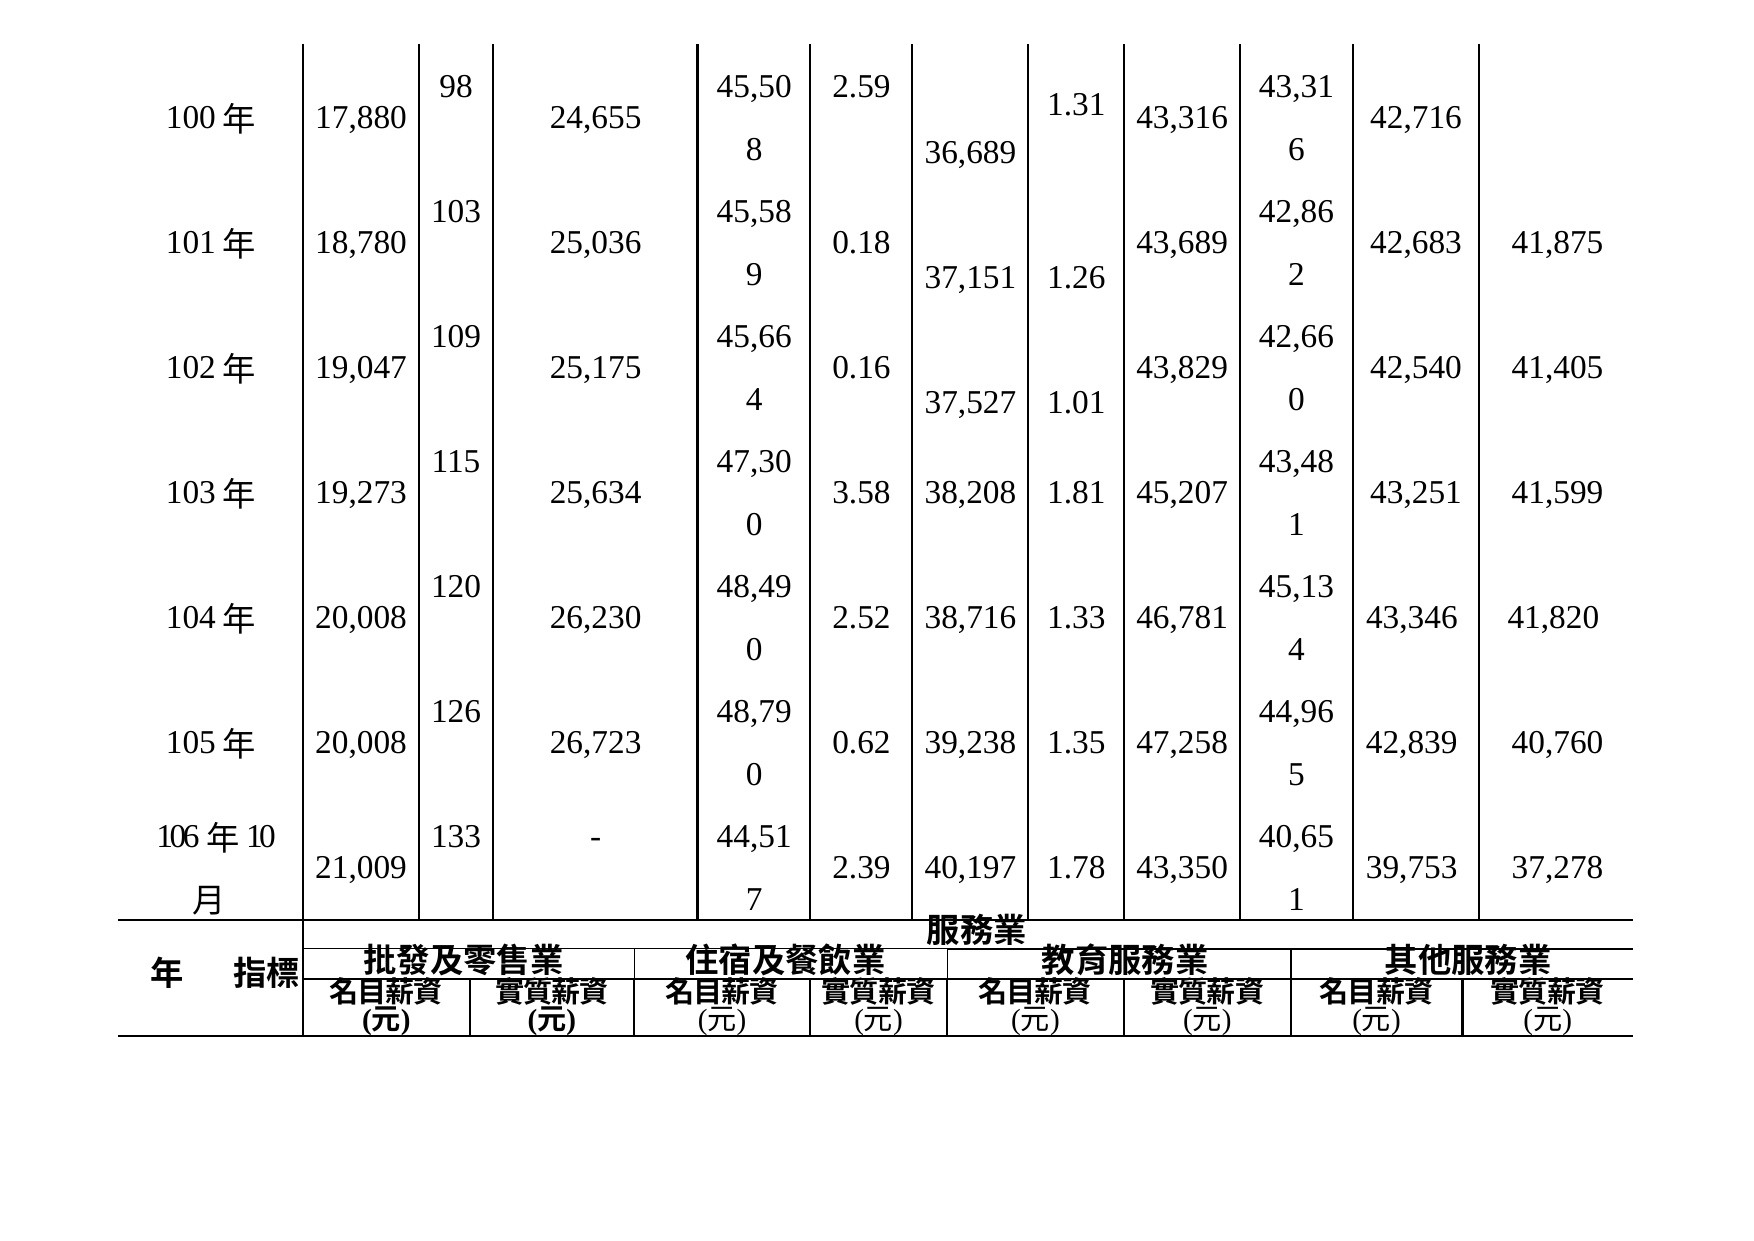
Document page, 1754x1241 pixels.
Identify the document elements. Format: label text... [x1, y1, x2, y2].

table_cell 實質薪資(元) [811, 980, 946, 1034]
table_cell 其他服務業 [1292, 950, 1633, 978]
table_cell 43,316 [1241, 44, 1352, 169]
table_cell 42,540 [1354, 294, 1478, 419]
table_cell 2.59 [811, 44, 911, 169]
table_cell 名目薪資(元) [304, 980, 469, 1034]
table_cell 43,346 [1354, 544, 1478, 669]
table_cell 100年 [118, 44, 302, 169]
table_cell 39,238 [913, 669, 1027, 794]
table_cell 0.16 [811, 294, 911, 419]
table_cell 42,683 [1354, 169, 1478, 294]
table_cell 45,207 [1125, 419, 1239, 544]
table_cell 批發及零售業 [304, 949, 634, 978]
table_cell 名目薪資(元) [948, 980, 1123, 1034]
table_cell 102年 [118, 294, 302, 419]
table_cell 24,655 [494, 44, 696, 169]
table_cell 26,723 [494, 669, 696, 794]
table_cell 48,790 [699, 669, 809, 794]
table_cell 42,839 [1354, 669, 1478, 794]
table_cell 17,880 [304, 44, 418, 169]
table_cell 2.39 [811, 794, 911, 919]
table_cell 101年 [118, 169, 302, 294]
table_cell 3.58 [811, 419, 911, 544]
table_cell 41,820 [1480, 544, 1636, 669]
table_cell 47,258 [1125, 669, 1239, 794]
table_cell 2.52 [811, 544, 911, 669]
table_cell 25,175 [494, 294, 696, 419]
table_cell 43,316 [1125, 44, 1239, 169]
table_cell 1.35 [1029, 669, 1123, 794]
table_cell 42,862 [1241, 169, 1352, 294]
table_cell 43,251 [1354, 419, 1478, 544]
table_cell 105年 [118, 669, 302, 794]
table_cell 25,036 [494, 169, 696, 294]
table_cell 37,527 [913, 294, 1027, 419]
table_cell 45,664 [699, 294, 809, 419]
table_cell 109 [420, 294, 492, 419]
table_cell 1.31 [1029, 44, 1123, 169]
table_cell 48,490 [699, 544, 809, 669]
table_cell 1.81 [1029, 419, 1123, 544]
table_cell 43,829 [1125, 294, 1239, 419]
table_cell 1.78 [1029, 794, 1123, 919]
table_cell 42,660 [1241, 294, 1352, 419]
table_cell 43,689 [1125, 169, 1239, 294]
table_cell 104年 [118, 544, 302, 669]
table_cell 住宿及餐飲業 [635, 949, 947, 978]
table_cell 133 [420, 794, 492, 919]
table_cell 41,599 [1480, 419, 1636, 544]
table_cell 40,760 [1480, 669, 1636, 794]
table_cell 服務業 [304, 921, 1633, 948]
table_cell - [494, 794, 696, 919]
table_cell 19,047 [304, 294, 418, 419]
table_cell 1.33 [1029, 544, 1123, 669]
table_cell 37,278 [1480, 794, 1636, 919]
table_cell 40,651 [1241, 794, 1352, 919]
table_cell 教育服務業 [948, 950, 1290, 978]
table_cell 21,009 [304, 794, 418, 919]
table_cell 120 [420, 544, 492, 669]
table_cell 40,197 [913, 794, 1027, 919]
table_cell 20,008 [304, 544, 418, 669]
table_cell 43,350 [1125, 794, 1239, 919]
table_cell 41,405 [1480, 294, 1636, 419]
table_cell 126 [420, 669, 492, 794]
table_cell 115 [420, 419, 492, 544]
table_cell 年 指標 [118, 921, 302, 1034]
table_cell 實質薪資(元) [471, 980, 633, 1034]
table_cell 44,965 [1241, 669, 1352, 794]
table_cell 45,589 [699, 169, 809, 294]
table_cell 1.26 [1029, 169, 1123, 294]
table_cell [1480, 44, 1636, 169]
table_cell 實質薪資(元) [1125, 980, 1290, 1034]
table_cell 20,008 [304, 669, 418, 794]
table_cell 實質薪資(元) [1464, 980, 1633, 1034]
table_cell 42,716 [1354, 44, 1478, 169]
table_cell 38,716 [913, 544, 1027, 669]
table_cell 0.18 [811, 169, 911, 294]
table_cell 名目薪資(元) [1292, 980, 1461, 1034]
table_cell 41,875 [1480, 169, 1636, 294]
table_cell 18,780 [304, 169, 418, 294]
table_cell 103 [420, 169, 492, 294]
table_cell 38,208 [913, 419, 1027, 544]
table_cell 36,689 [913, 44, 1027, 169]
table_cell 106年10月 [118, 794, 302, 919]
table_cell 1.01 [1029, 294, 1123, 419]
table_cell 46,781 [1125, 544, 1239, 669]
table_cell 44,517 [699, 794, 809, 919]
table_cell 25,634 [494, 419, 696, 544]
table_cell 43,481 [1241, 419, 1352, 544]
table_cell 45,134 [1241, 544, 1352, 669]
table_cell 26,230 [494, 544, 696, 669]
table_cell 名目薪資(元) [635, 980, 809, 1034]
table_cell 98 [420, 44, 492, 169]
table_cell 103年 [118, 419, 302, 544]
table_cell 0.62 [811, 669, 911, 794]
table_cell 47,300 [699, 419, 809, 544]
table_cell 19,273 [304, 419, 418, 544]
table_cell 45,508 [699, 44, 809, 169]
table_cell 37,151 [913, 169, 1027, 294]
table_cell 39,753 [1354, 794, 1478, 919]
